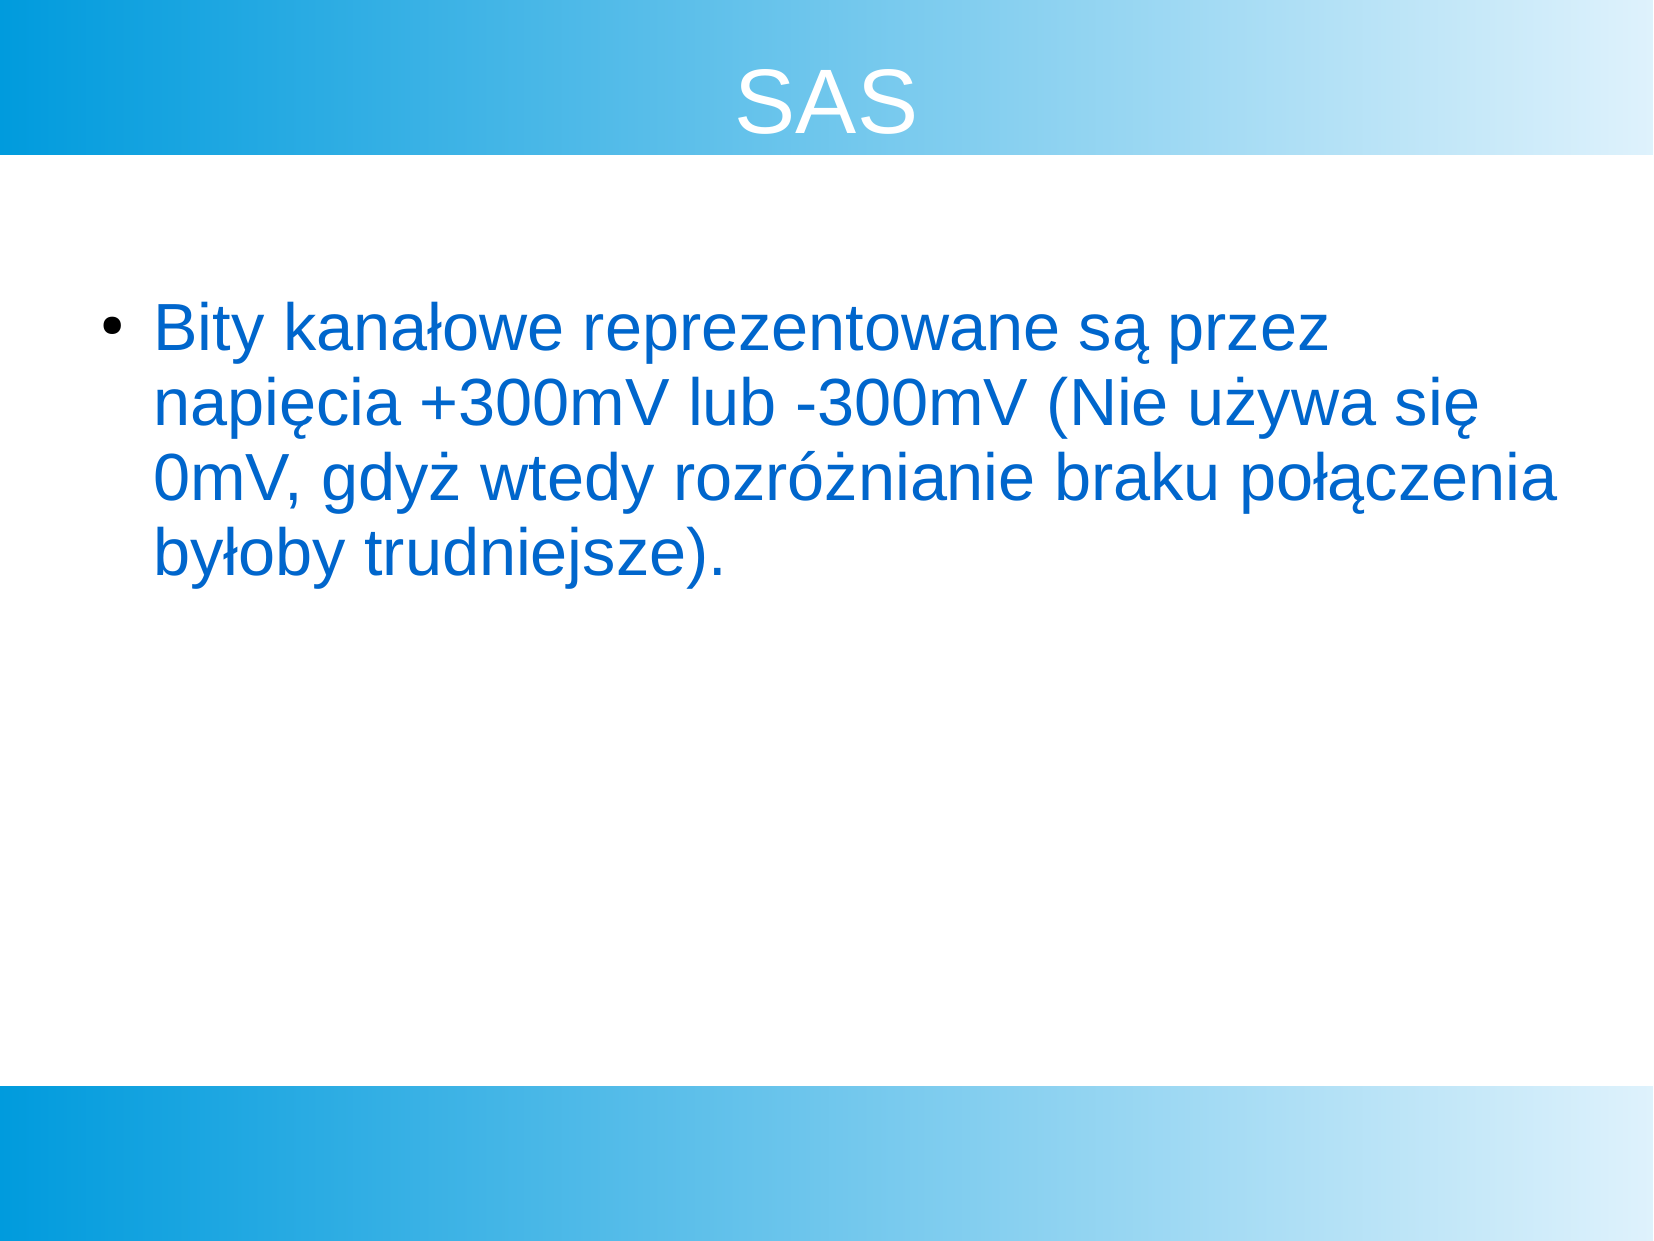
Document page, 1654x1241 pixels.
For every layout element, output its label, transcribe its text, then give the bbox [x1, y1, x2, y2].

list Bity kanałowe reprezentowane są przez napięcia +300mV lub -300mV (Nie używa się 0mV, gdyż wtedy rozróżnianie braku połączenia byłoby trudniejsze). [82, 290, 1571, 1010]
title SAS [82, 49, 1571, 155]
